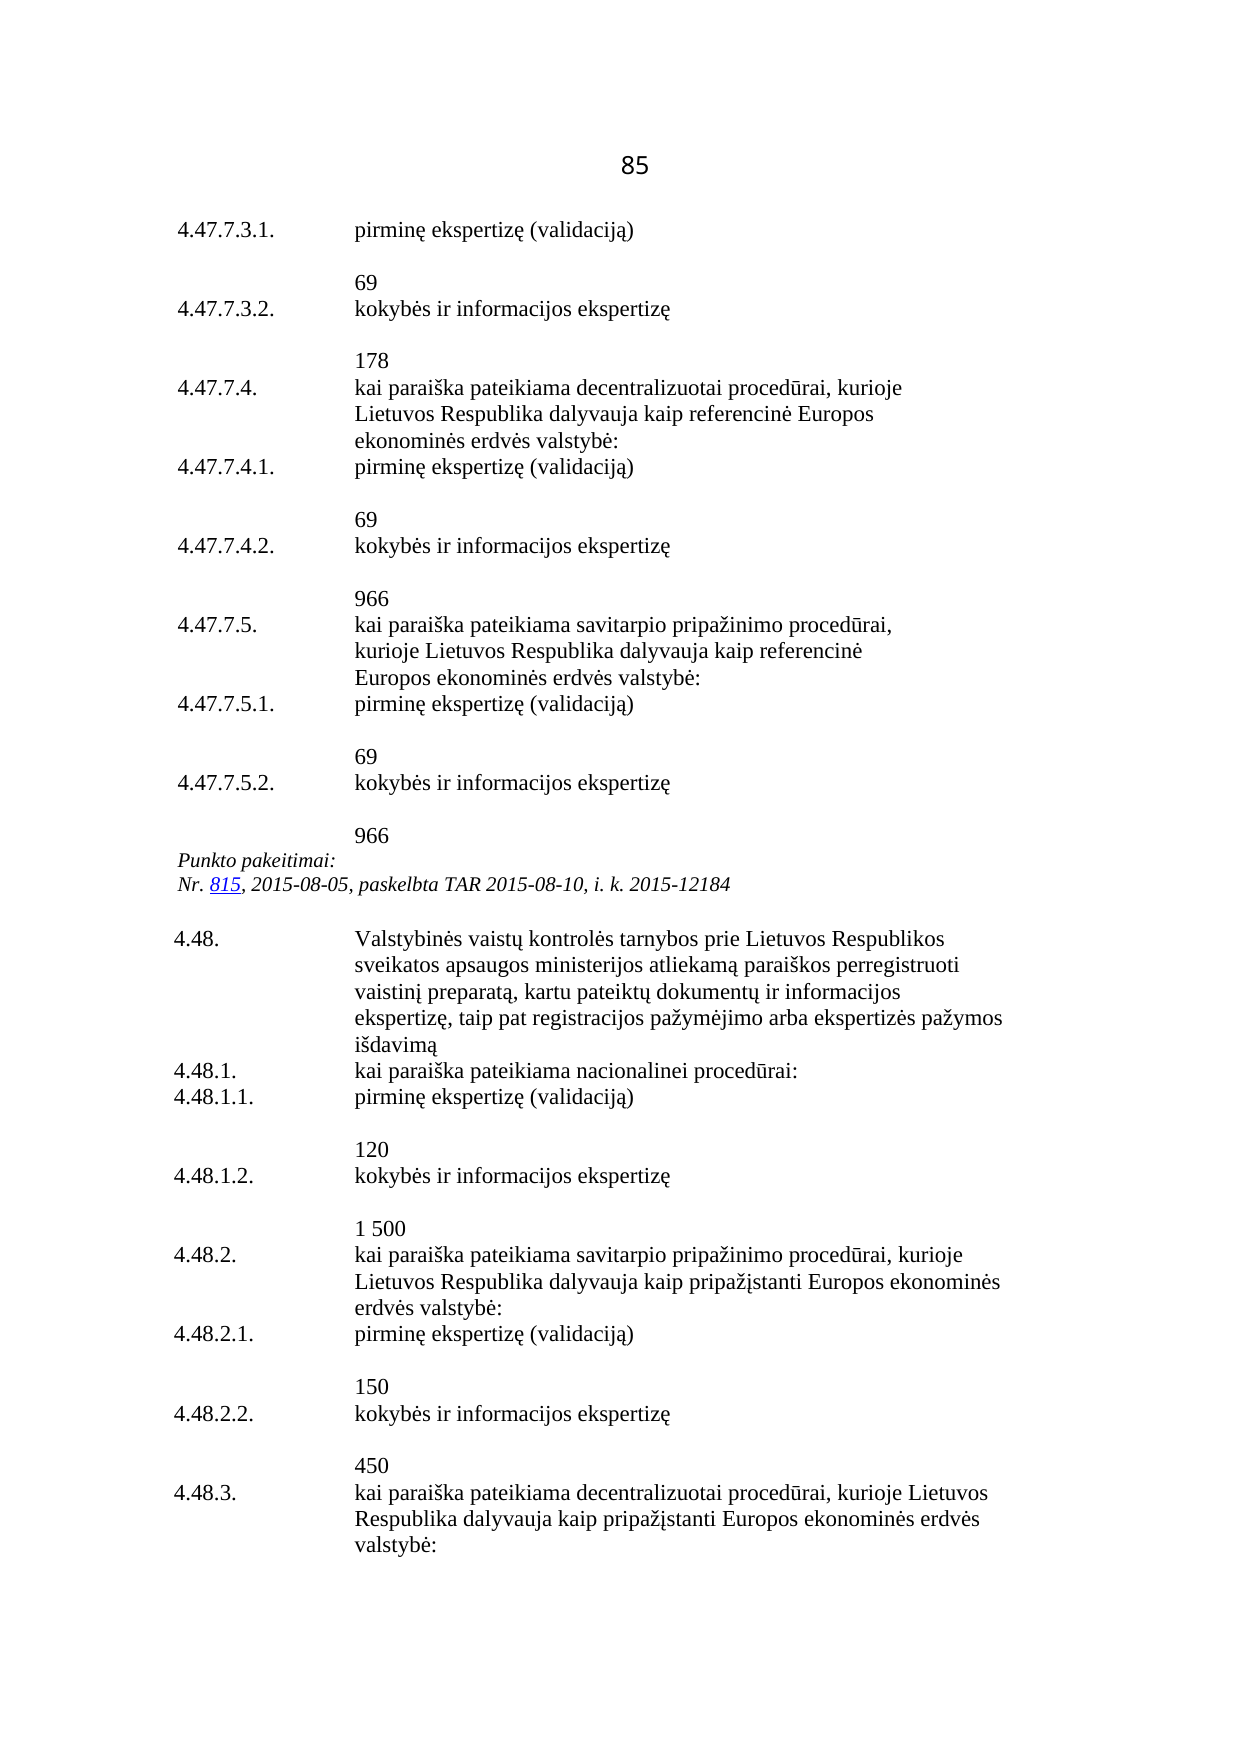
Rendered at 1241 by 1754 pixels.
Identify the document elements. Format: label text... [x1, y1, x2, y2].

text 4.47.7.5. kai paraiška pateikiama savitarpio pripažinimo procedūrai, [177, 611, 945, 637]
text 4.48.2.2. kokybės ir informacijos ekspertizę 450 [174, 1399, 1004, 1479]
text 4.48.2. kai paraiška pateikiama savitarpio pripažinimo procedūrai, kurioje Lietuvos Respublika dalyvauja kaip pripažįstanti Europos ekonominės erdvės valstybė: [174, 1241, 1004, 1321]
text 4.47.7.5.2. kokybės ir informacijos ekspertizę 966 [177, 769, 945, 848]
text 4.48.3. kai paraiška pateikiama decentralizuotai procedūrai, kurioje Lietuvos Respublika dalyvauja kaip pripažįstanti Europos ekonominės erdvės valstybė: [174, 1479, 1004, 1558]
text 4.48.1. kai paraiška pateikiama nacionalinei procedūrai: [174, 1057, 1004, 1083]
text 4.47.7.4.1. pirminę ekspertizę (validaciją) 69 [177, 453, 945, 532]
text 4.48.1.1. pirminę ekspertizę (validaciją) 120 [174, 1083, 1004, 1162]
text 4.47.7.5.1. pirminę ekspertizę (validaciją) 69 [177, 690, 945, 769]
text 4.47.7.3.2. kokybės ir informacijos ekspertizę 178 [177, 295, 945, 374]
text 4.48. Valstybinės vaistų kontrolės tarnybos prie Lietuvos Respublikos sveikatos apsaugos ministerijos atliekamą paraiškos perregistruoti vaistinį preparatą, kartu pateiktų dokumentų ir informacijos ekspertizę, taip pat registracijos pažymėjimo arba ekspertizės pažymos išdavimą [174, 925, 1004, 1057]
text ekonominės erdvės valstybė: [354, 427, 945, 453]
text Punkto pakeitimai: [177, 848, 1093, 872]
text Nr. 815, 2015-08-05, paskelbta TAR 2015-08-10, i. k. 2015-12184 [177, 872, 1093, 896]
text 4.47.7.3.1. pirminę ekspertizę (validaciją) 69 [177, 216, 945, 295]
text Lietuvos Respublika dalyvauja kaip referencinė Europos [354, 400, 945, 427]
text 4.48.2.1. pirminę ekspertizę (validaciją) 150 [174, 1321, 1004, 1399]
text 4.47.7.4. kai paraiška pateikiama decentralizuotai procedūrai, kurioje [177, 374, 945, 400]
text Europos ekonominės erdvės valstybė: [354, 664, 945, 690]
text 4.48.1.2. kokybės ir informacijos ekspertizę 1 500 [174, 1162, 1004, 1241]
text kurioje Lietuvos Respublika dalyvauja kaip referencinė [354, 637, 945, 664]
text 4.47.7.4.2. kokybės ir informacijos ekspertizę 966 [177, 532, 945, 611]
